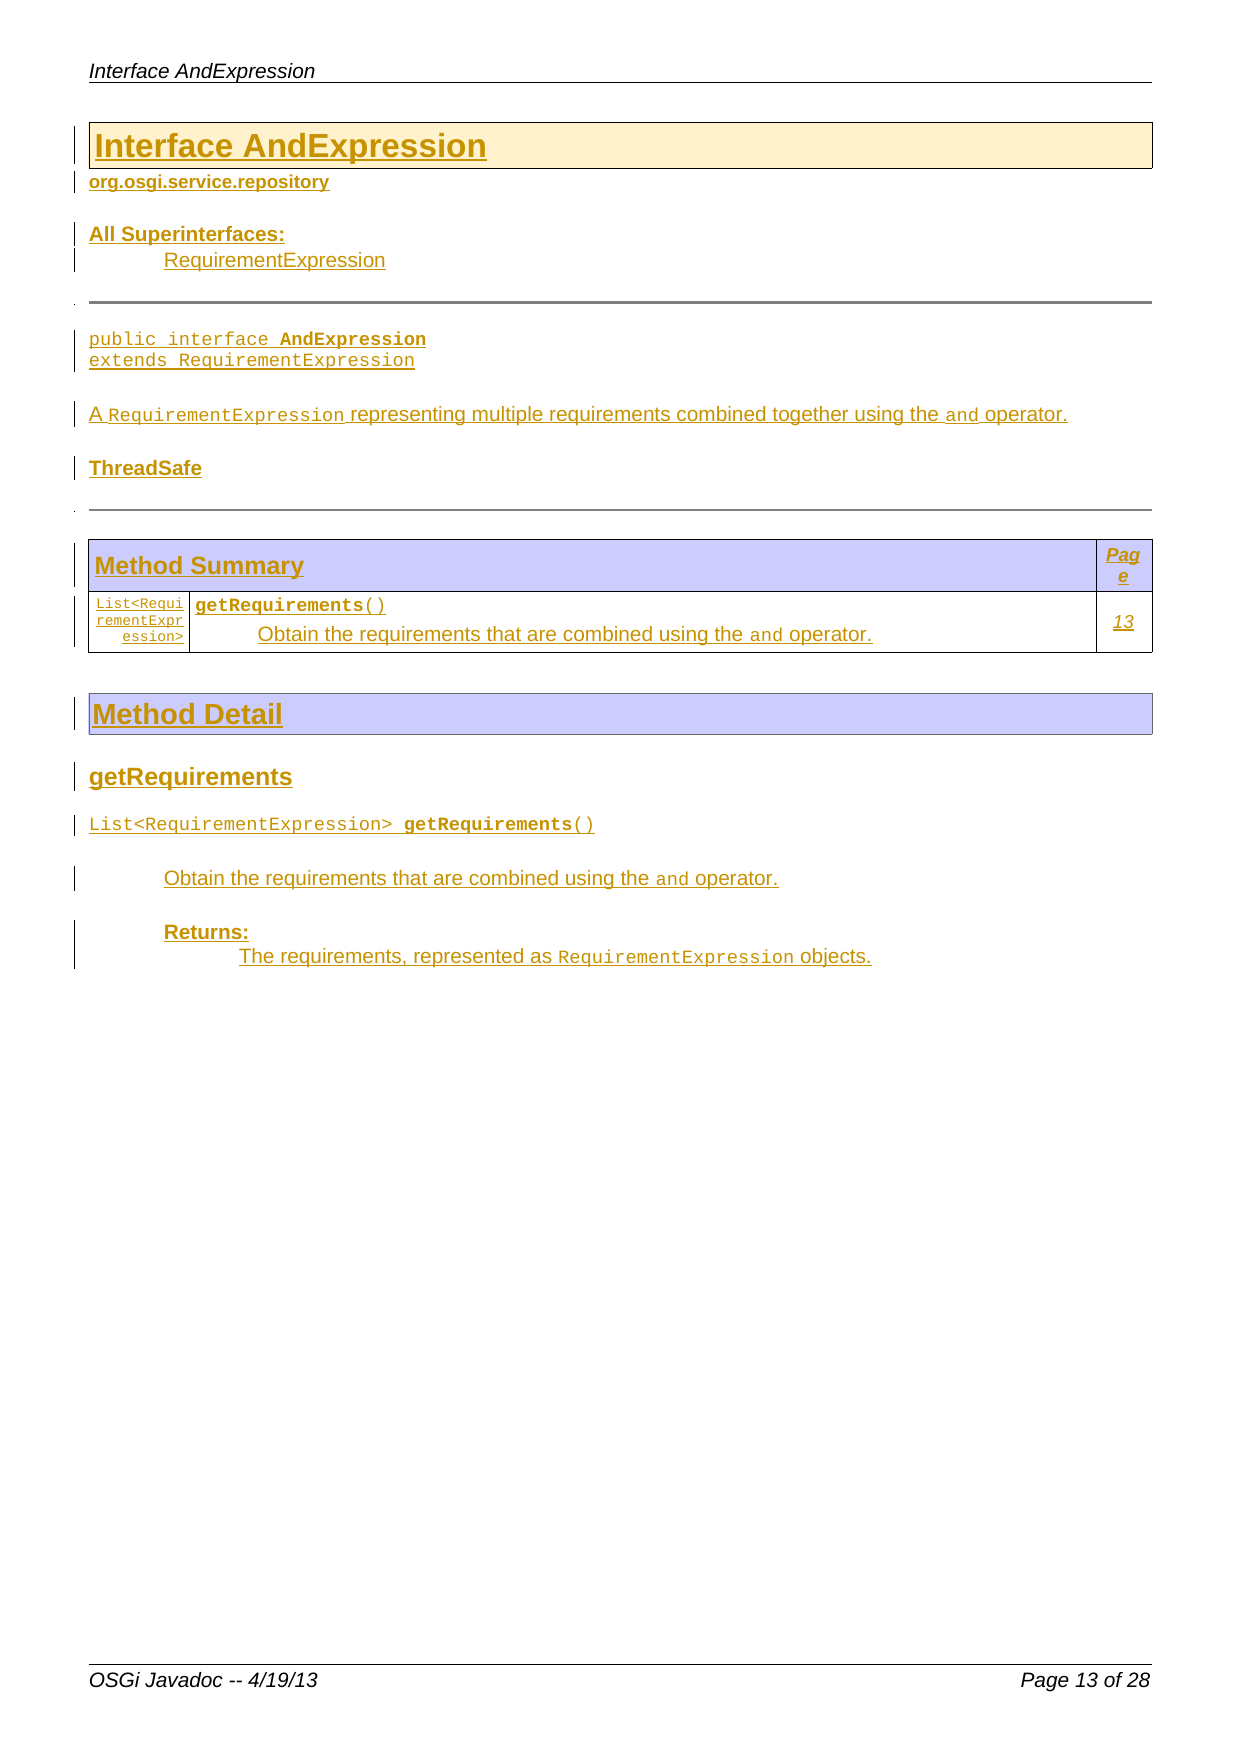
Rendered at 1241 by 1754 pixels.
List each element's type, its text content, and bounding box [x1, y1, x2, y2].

table_header Method Summary [89, 540, 1096, 591]
text public interface AndExpression [88, 330, 1152, 351]
subtitle Method Detail [90, 694, 1152, 734]
table_cell 14 [1097, 592, 1152, 652]
text List<RequirementExpression> getRequirements() [88, 815, 1152, 836]
subtitle getRequirements [88, 762, 1152, 791]
subtitle Interface AndExpression [90, 123, 1152, 168]
text org.osgi.service.repository [88, 171, 1152, 193]
text ThreadSafe [88, 456, 1152, 480]
text Obtain the requirements that are combined using the and operator. [163, 866, 1152, 891]
text extends RequirementExpression [88, 351, 1152, 372]
subtitle All Superinterfaces: [88, 222, 1152, 246]
table_header Page [1097, 540, 1152, 591]
text RequirementExpression [163, 248, 1152, 272]
text Returns: [163, 920, 1152, 944]
table_cell getRequirements() Obtain the requirements that are combined using the and operator. [190, 592, 1096, 652]
table_cell List<RequirementExpression> [89, 592, 189, 652]
text A RequirementExpression representing multiple requirements combined together using the and operator. [88, 401, 1152, 427]
text The requirements, represented as RequirementExpression objects. [238, 944, 1152, 969]
